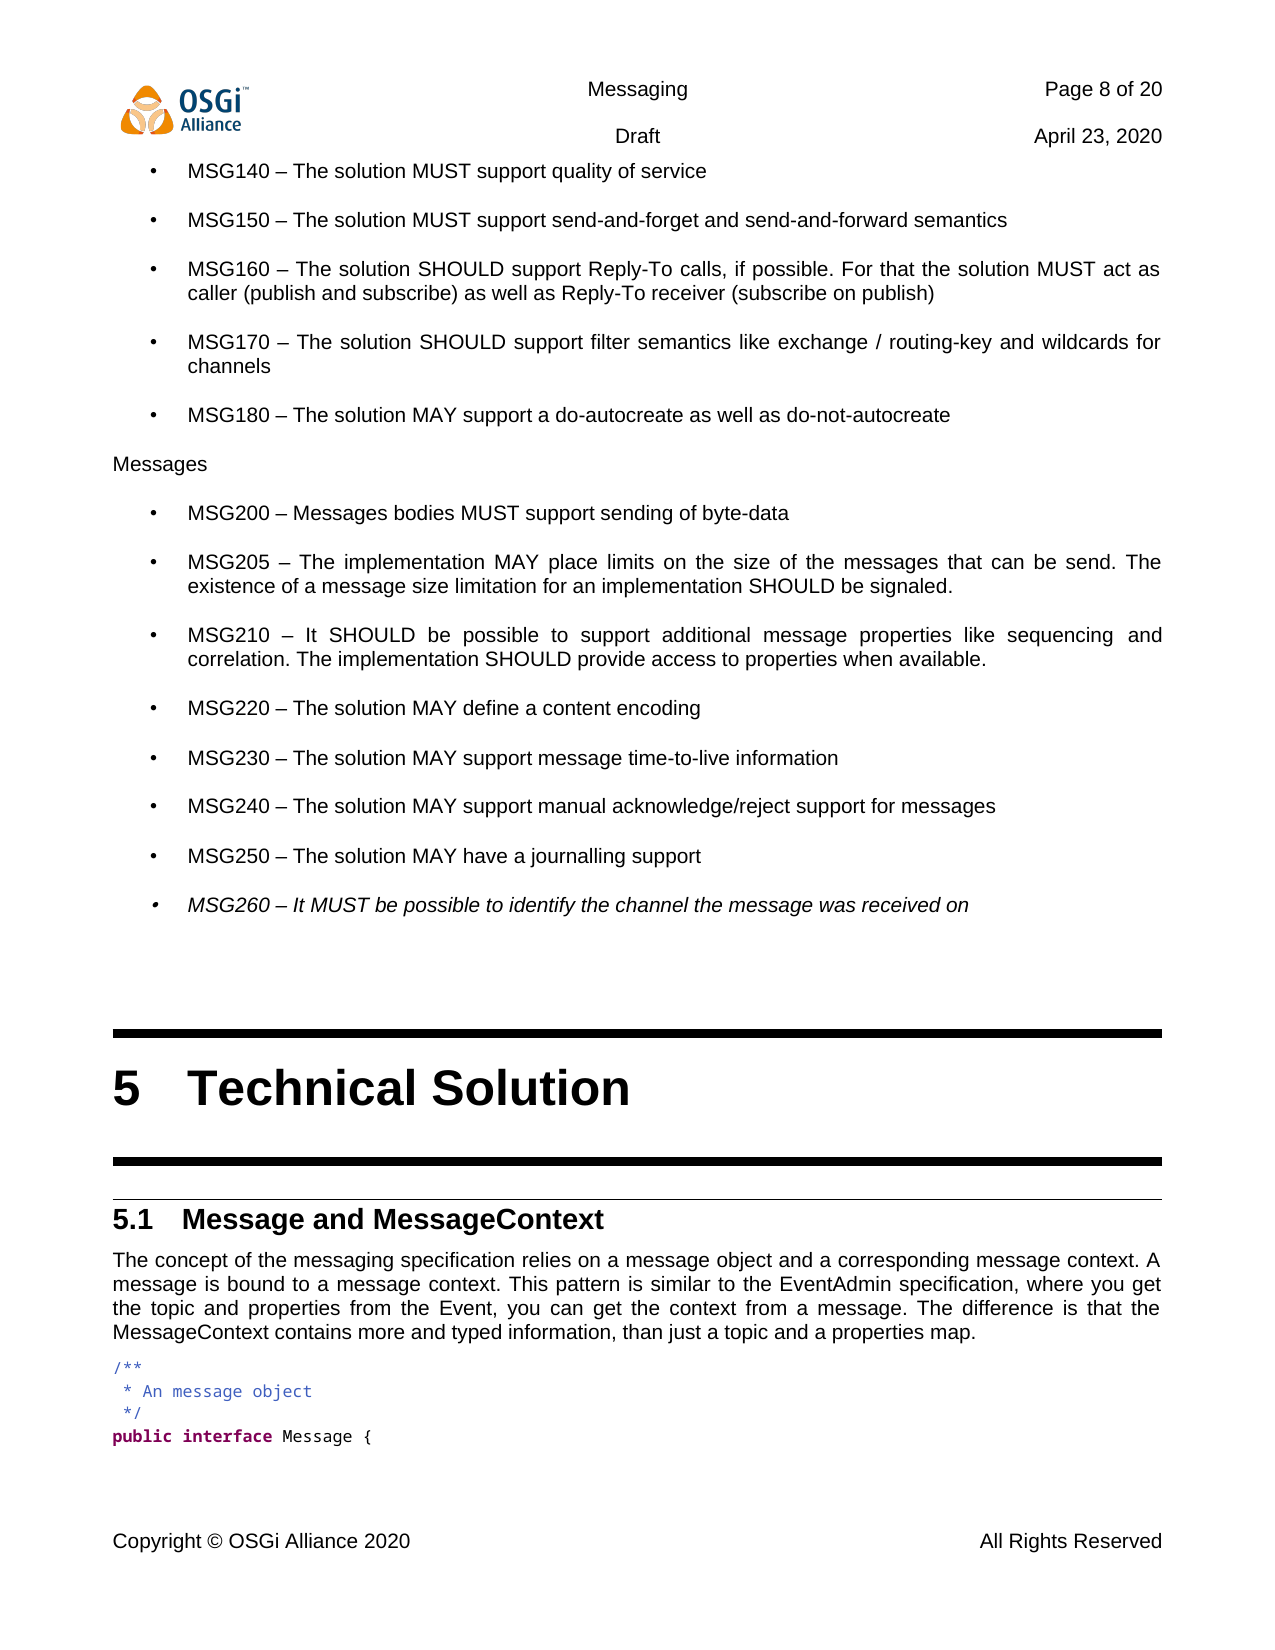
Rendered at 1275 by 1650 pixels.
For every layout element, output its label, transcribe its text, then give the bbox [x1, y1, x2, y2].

list MSG230 – The solution MAY support message time-to-live information [150, 745, 1162, 769]
list MSG260 – It MUST be possible to identify the channel the message was received on [150, 892, 1162, 917]
text * An message object [112, 1379, 1162, 1402]
text public interface Message { [112, 1425, 1162, 1447]
list MSG150 – The solution MUST support send-and-forget and send-and-forward semantics [150, 208, 1162, 232]
picture [113, 78, 257, 142]
list MSG140 – The solution MUST support quality of service [150, 159, 1162, 183]
list MSG205 – The implementation MAY place limits on the size of the messages that can be send. The existence of a message size limitation for an implementation SHOULD be signaled. [150, 550, 1162, 598]
text The concept of the messaging specification relies on a message object and a corresponding message context. A message is bound to a message context. This pattern is similar to the EventAdmin specification, where you get the topic and properties from the Event, you can get the context from a message. The difference is that the MessageContext contains more and typed information, than just a topic and a properties map. [112, 1248, 1162, 1344]
list MSG160 – The solution SHOULD support Reply-To calls, if possible. For that the solution MUST act as caller (publish and subscribe) as well as Reply-To receiver (subscribe on publish) [150, 257, 1162, 305]
subtitle Message and MessageContext [112, 1200, 1162, 1236]
list MSG250 – The solution MAY have a journalling support [150, 843, 1162, 867]
subtitle Technical Solution [112, 1030, 1162, 1166]
list MSG240 – The solution MAY support manual acknowledge/reject support for messages [150, 794, 1162, 818]
list MSG170 – The solution SHOULD support filter semantics like exchange / routing-key and wildcards for channels [150, 330, 1162, 378]
text Messages [112, 452, 1162, 476]
list MSG210 – It SHOULD be possible to support additional message properties like sequencing and correlation. The implementation SHOULD provide access to properties when available. [150, 623, 1162, 671]
list MSG200 – Messages bodies MUST support sending of byte-data [150, 501, 1162, 525]
list MSG220 – The solution MAY define a content encoding [150, 696, 1162, 720]
text /** [112, 1357, 1162, 1379]
list MSG180 – The solution MAY support a do-autocreate as well as do-not-autocreate [150, 403, 1162, 427]
text */ [112, 1402, 1162, 1425]
